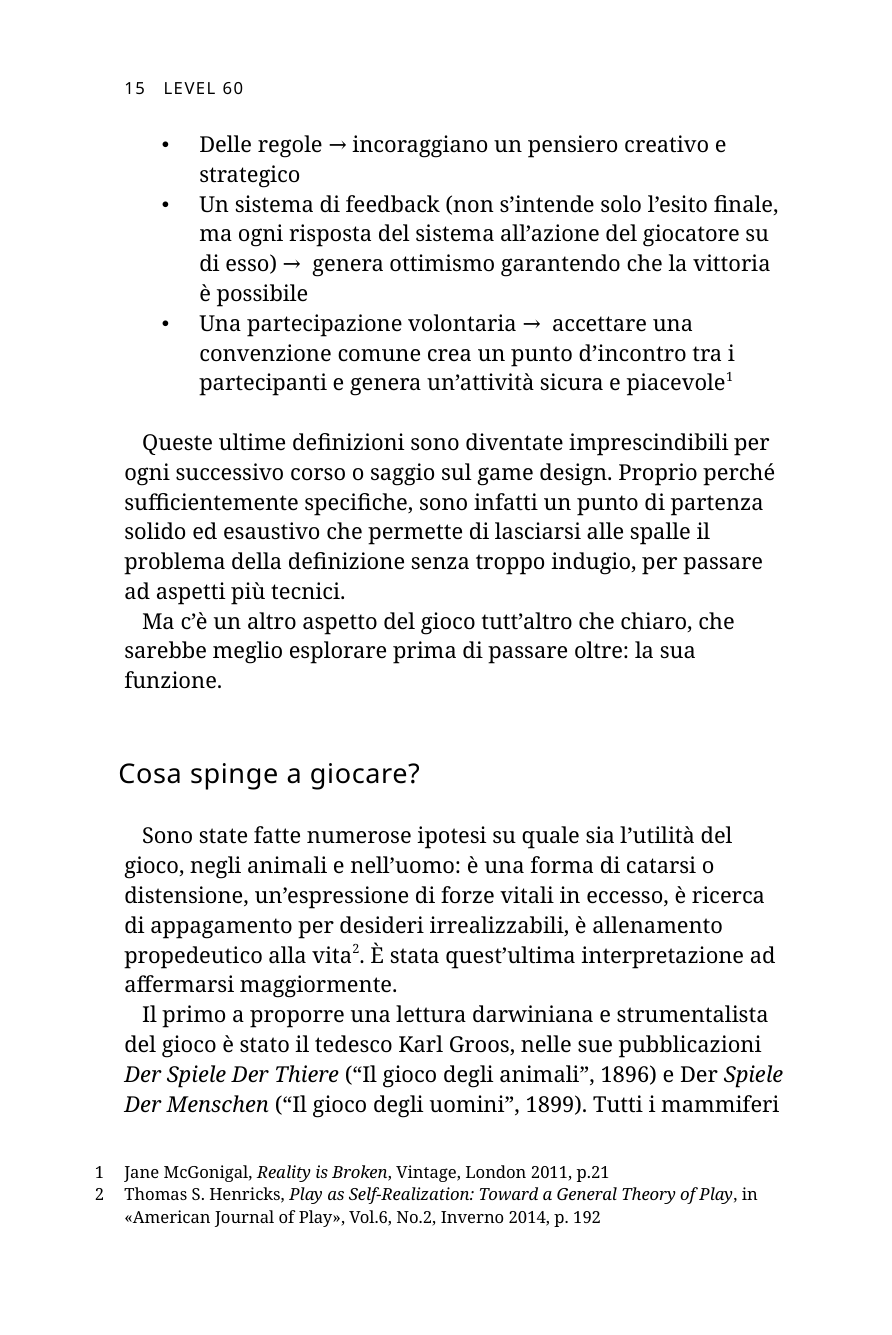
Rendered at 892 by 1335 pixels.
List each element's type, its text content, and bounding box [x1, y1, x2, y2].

list Una partecipazione volontaria → accettare una convenzione comune crea un punto d’incontro tra i partecipanti e genera un’attività sicura e piacevole [162, 308, 786, 397]
list Jane McGonigal, Reality is Broken, Vintage, London 2011, p.21 [94, 1160, 786, 1183]
text Queste ultime definizioni sono diventate imprescindibili per ogni successivo corso o saggio sul game design. Proprio perché sufficientemente specifiche, sono infatti un punto di partenza solido ed esaustivo che permette di lasciarsi alle spalle il problema della definizione senza troppo indugio, per passare ad aspetti più tecnici. [124, 427, 786, 606]
text Ma c’è un altro aspetto del gioco tutt’altro che chiaro, che sarebbe meglio esplorare prima di passare oltre: la sua funzione. [124, 606, 786, 695]
text Thomas S. Henricks, Play as Self-Realization: Toward a General Theory of Play, in «American Journal of Play», Vol.6, No.2, Inverno 2014, p. 192 [94, 1183, 786, 1228]
list Un sistema di feedback (non s’intende solo l’esito finale, ma ogni risposta del sistema all’azione del giocatore su di esso) → genera ottimismo garantendo che la vittoria è possibile [162, 188, 786, 308]
subtitle Cosa spinge a giocare? [118, 754, 786, 791]
list Delle regole → incoraggiano un pensiero creativo e strategico [162, 129, 786, 188]
text Sono state fatte numerose ipotesi su quale sia l’utilità del gioco, negli animali e nell’uomo: è una forma di catarsi o distensione, un’espressione di forze vitali in eccesso, è ricerca di appagamento per desideri irrealizzabili, è allenamento propedeutico alla vita. È stata quest’ultima interpretazione ad affermarsi maggiormente. [124, 820, 786, 999]
text Il primo a proporre una lettura darwiniana e strumentalista del gioco è stato il tedesco Karl Groos, nelle sue pubblicazioni Der Spiele Der Thiere (“Il gioco degli animali”, 1896) e Der Spiele Der Menschen (“Il gioco degli uomini”, 1899). Tutti i mammiferi [124, 999, 786, 1118]
